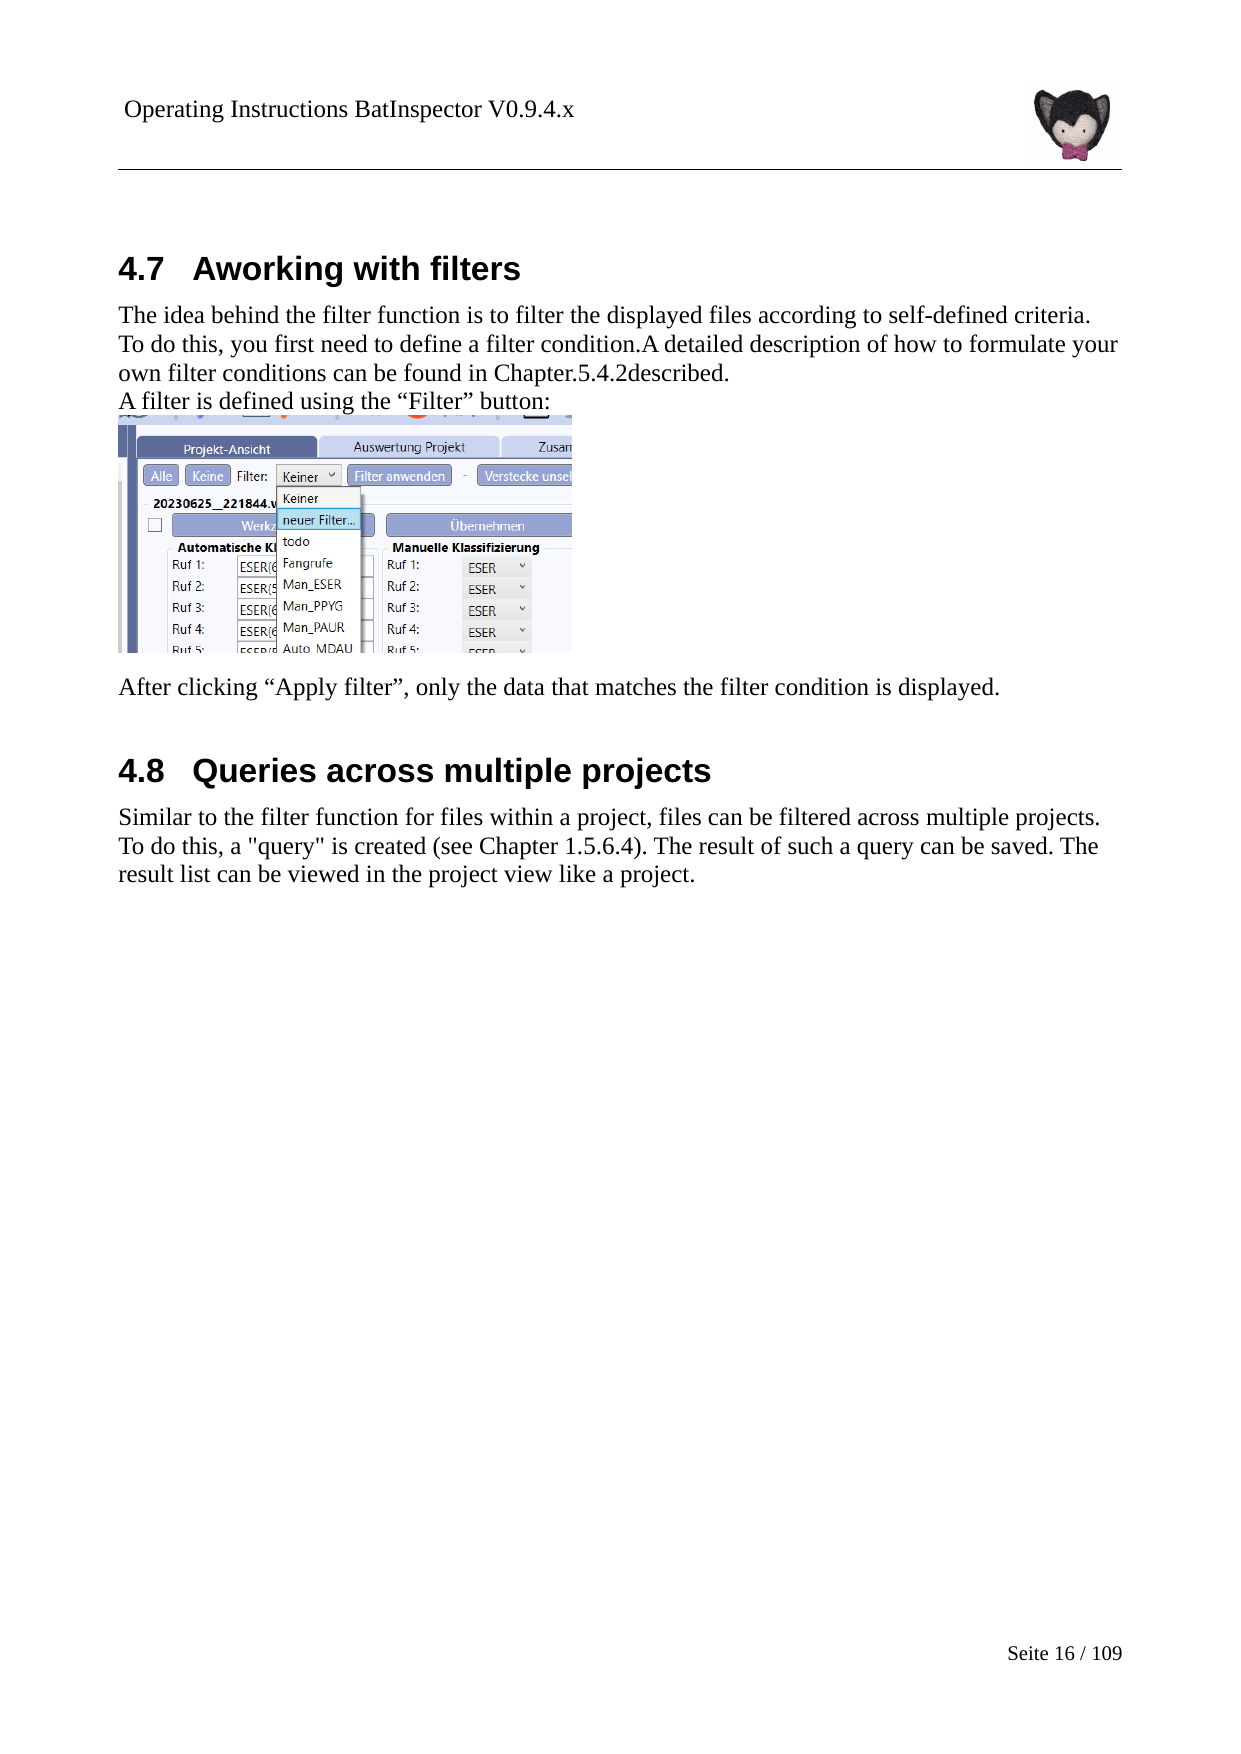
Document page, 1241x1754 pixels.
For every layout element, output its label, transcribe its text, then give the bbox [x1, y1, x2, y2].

picture [118, 415, 572, 653]
subtitle Queries across multiple projects [118, 751, 1122, 789]
picture [1030, 80, 1119, 169]
text The idea behind the filter function is to filter the displayed files according to self-defined criteria. To do this, you first need to define a filter condition.A detailed description of how to formulate your own filter conditions can be found in Chapter.5.4.2described. [118, 300, 1122, 386]
text Similar to the filter function for files within a project, files can be filtered across multiple projects. To do this, a "query" is created (see Chapter 1.5.6.4). The result of such a query can be saved. The result list can be viewed in the project view like a project. [118, 802, 1122, 888]
text A filter is defined using the “Filter” button: [118, 386, 1122, 672]
text After clicking “Apply filter”, only the data that matches the filter condition is displayed. [118, 672, 1122, 701]
subtitle Aworking with filters [118, 249, 1122, 288]
